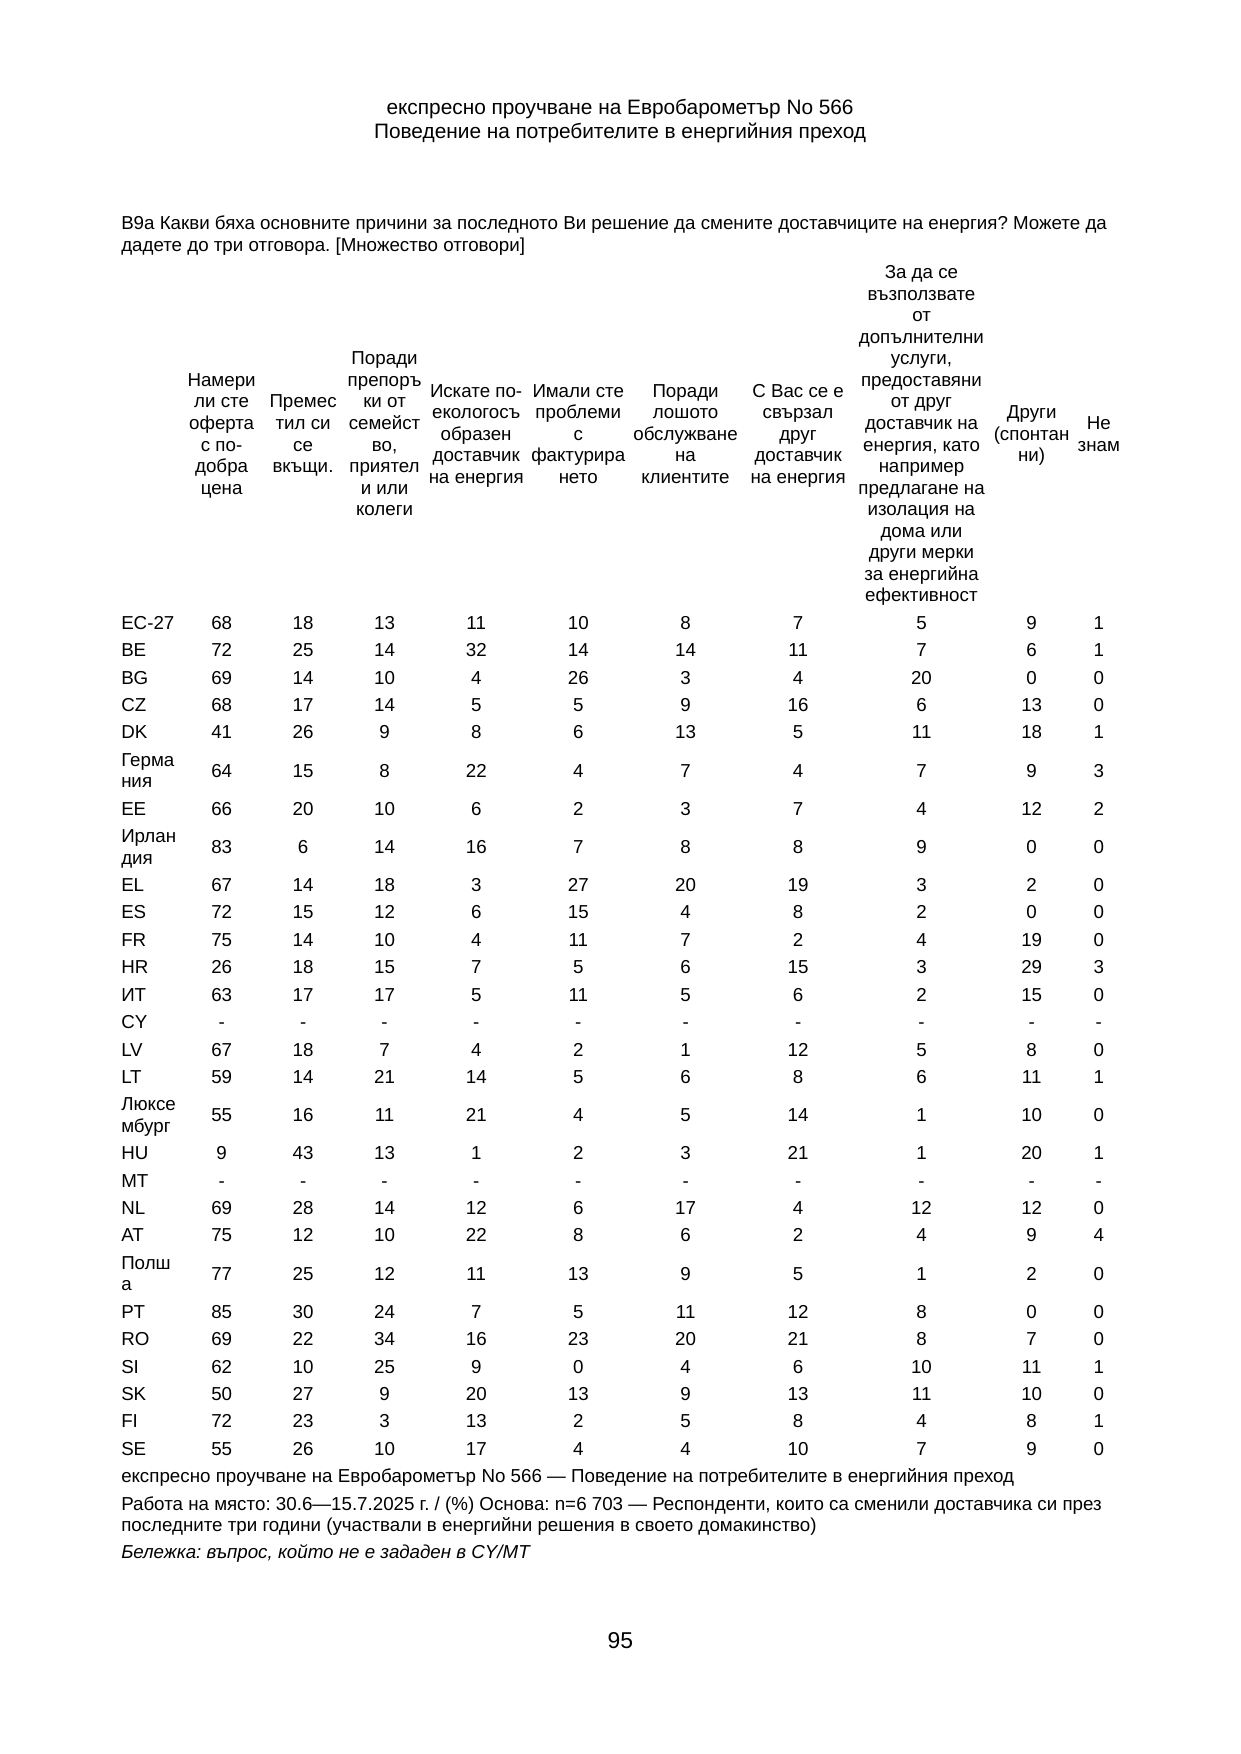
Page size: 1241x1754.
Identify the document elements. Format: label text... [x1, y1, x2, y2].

table_cell За да се възползвате от допълнителни услуги, предоставяни от друг доставчик на енергия, като например предлагане на изолация на дома или други мерки за енергийна ефективност [854, 258, 988, 609]
table_cell - [854, 1008, 988, 1035]
table_cell 1 [854, 1139, 988, 1167]
table_cell 4 [742, 746, 854, 795]
table_cell 14 [262, 871, 343, 898]
table_cell 59 [181, 1063, 262, 1090]
table_cell 41 [181, 718, 262, 746]
table_cell Не знам [1074, 258, 1123, 609]
table_cell 14 [344, 636, 425, 663]
table_cell Други (спонтанни) [989, 258, 1074, 609]
table_cell 83 [181, 822, 262, 871]
table_cell 1 [1074, 1063, 1123, 1090]
table_cell 11 [527, 981, 629, 1008]
table_cell 4 [629, 899, 742, 926]
table_cell 8 [629, 609, 742, 636]
table_cell 5 [854, 1035, 988, 1063]
table_cell 1 [1074, 718, 1123, 746]
table_cell 14 [262, 926, 343, 953]
table_cell 7 [425, 953, 527, 981]
table_cell 13 [989, 691, 1074, 718]
table_cell 14 [262, 664, 343, 691]
table_cell 5 [527, 1298, 629, 1325]
table_cell 4 [425, 664, 527, 691]
table_cell 3 [1074, 746, 1123, 795]
table_cell [118, 258, 181, 609]
table_cell 8 [854, 1298, 988, 1325]
table_cell 4 [629, 1435, 742, 1462]
table_cell 2 [527, 795, 629, 822]
table_cell 18 [262, 953, 343, 981]
table_cell 20 [629, 1325, 742, 1352]
table_cell 7 [742, 609, 854, 636]
table_cell 12 [989, 1194, 1074, 1221]
table_cell 10 [344, 1221, 425, 1249]
table_cell - [742, 1008, 854, 1035]
table_cell 18 [989, 718, 1074, 746]
table_cell 4 [425, 926, 527, 953]
table_cell 5 [527, 953, 629, 981]
table_cell 4 [854, 926, 988, 953]
table_cell 7 [854, 636, 988, 663]
table_cell 15 [262, 746, 343, 795]
table_cell 5 [527, 691, 629, 718]
table_cell 6 [425, 899, 527, 926]
table_cell DK [118, 718, 181, 746]
table_cell 13 [527, 1380, 629, 1407]
table_cell AT [118, 1221, 181, 1249]
table_cell 0 [989, 664, 1074, 691]
table_cell 0 [1074, 1380, 1123, 1407]
table_cell 4 [1074, 1221, 1123, 1249]
table_cell 14 [344, 1194, 425, 1221]
table_cell 6 [989, 636, 1074, 663]
table_cell 8 [742, 1063, 854, 1090]
table_cell 17 [262, 981, 343, 1008]
table_cell 0 [1074, 1298, 1123, 1325]
table_cell - [425, 1167, 527, 1194]
table_cell 7 [989, 1325, 1074, 1352]
table_cell 0 [527, 1353, 629, 1380]
table_cell 21 [742, 1325, 854, 1352]
table_cell 10 [344, 664, 425, 691]
table_cell - [629, 1167, 742, 1194]
table_cell експресно проучване на Евробарометър No 566 — Поведение на потребителите в енергийния преход [118, 1462, 1123, 1489]
table_cell 4 [527, 1090, 629, 1139]
table_cell 11 [854, 1380, 988, 1407]
table_cell 6 [629, 953, 742, 981]
table_cell 0 [1074, 1194, 1123, 1221]
table_cell 2 [989, 871, 1074, 898]
table_cell 8 [425, 718, 527, 746]
table_cell 7 [629, 746, 742, 795]
table_cell 11 [344, 1090, 425, 1139]
table_cell 11 [989, 1063, 1074, 1090]
table_cell 6 [629, 1221, 742, 1249]
table_cell 3 [425, 871, 527, 898]
table_cell 15 [989, 981, 1074, 1008]
table_cell 5 [527, 1063, 629, 1090]
table_cell 11 [425, 609, 527, 636]
table_cell 34 [344, 1325, 425, 1352]
table_cell 6 [854, 1063, 988, 1090]
table_cell 10 [344, 795, 425, 822]
table_cell 55 [181, 1435, 262, 1462]
table_cell 20 [854, 664, 988, 691]
table_cell - [527, 1167, 629, 1194]
table_cell 7 [854, 746, 988, 795]
table_cell 20 [262, 795, 343, 822]
table_cell 0 [1074, 691, 1123, 718]
table_cell 2 [989, 1249, 1074, 1298]
table_cell 14 [629, 636, 742, 663]
table_cell BG [118, 664, 181, 691]
table_cell 6 [854, 691, 988, 718]
table_cell 6 [742, 981, 854, 1008]
table_cell EL [118, 871, 181, 898]
table_cell 18 [262, 609, 343, 636]
table_cell 0 [989, 822, 1074, 871]
table_cell 12 [344, 1249, 425, 1298]
table_cell 19 [989, 926, 1074, 953]
table_cell 12 [262, 1221, 343, 1249]
table_cell 13 [742, 1380, 854, 1407]
table_cell 5 [629, 1090, 742, 1139]
table_cell 4 [425, 1035, 527, 1063]
table_cell 9 [854, 822, 988, 871]
table_cell 2 [742, 1221, 854, 1249]
table_cell - [262, 1167, 343, 1194]
table_cell 4 [854, 1221, 988, 1249]
table_cell 19 [742, 871, 854, 898]
table_cell 29 [989, 953, 1074, 981]
table_cell NL [118, 1194, 181, 1221]
table_cell FI [118, 1407, 181, 1435]
table_cell SK [118, 1380, 181, 1407]
table_cell 2 [854, 981, 988, 1008]
table_cell 21 [344, 1063, 425, 1090]
table_cell Намерили сте оферта с по-добра цена [181, 258, 262, 609]
table_cell Ирландия [118, 822, 181, 871]
table_cell 9 [629, 691, 742, 718]
table_cell 5 [629, 1407, 742, 1435]
table_cell Имали сте проблеми с фактурирането [527, 258, 629, 609]
table_cell RO [118, 1325, 181, 1352]
table_cell 25 [344, 1353, 425, 1380]
table_cell HU [118, 1139, 181, 1167]
table_cell MT [118, 1167, 181, 1194]
table_cell 7 [425, 1298, 527, 1325]
table_cell 7 [742, 795, 854, 822]
table_cell ЕС-27 [118, 609, 181, 636]
table_cell 22 [262, 1325, 343, 1352]
table_cell 10 [854, 1353, 988, 1380]
table_cell 5 [629, 981, 742, 1008]
table_cell 3 [629, 795, 742, 822]
table_cell - [344, 1167, 425, 1194]
table_cell 69 [181, 1194, 262, 1221]
table_cell 27 [527, 871, 629, 898]
table_cell 5 [854, 609, 988, 636]
table_cell 55 [181, 1090, 262, 1139]
table_cell 3 [344, 1407, 425, 1435]
table_cell 10 [989, 1090, 1074, 1139]
table_cell Люксембург [118, 1090, 181, 1139]
table_cell 4 [854, 1407, 988, 1435]
table_cell 4 [742, 1194, 854, 1221]
table_cell 11 [425, 1249, 527, 1298]
table_cell 17 [344, 981, 425, 1008]
table_cell 0 [1074, 822, 1123, 871]
table_cell 1 [1074, 1353, 1123, 1380]
table_cell 63 [181, 981, 262, 1008]
table_cell 8 [989, 1035, 1074, 1063]
table_cell 66 [181, 795, 262, 822]
table_cell - [181, 1008, 262, 1035]
table_cell - [854, 1167, 988, 1194]
table_cell 4 [527, 746, 629, 795]
table_cell 9 [425, 1353, 527, 1380]
table_cell 0 [1074, 1435, 1123, 1462]
table_cell 12 [344, 899, 425, 926]
table_cell 11 [854, 718, 988, 746]
table_cell Бележка: въпрос, който не е зададен в CY/MT [118, 1539, 1123, 1566]
table_cell 32 [425, 636, 527, 663]
table_cell 4 [629, 1353, 742, 1380]
table_cell 0 [1074, 1249, 1123, 1298]
table_cell - [742, 1167, 854, 1194]
table_cell Преместил си се вкъщи. [262, 258, 343, 609]
table_cell 4 [854, 795, 988, 822]
table_cell 2 [854, 899, 988, 926]
table_cell 0 [1074, 1035, 1123, 1063]
table_cell PT [118, 1298, 181, 1325]
table_cell 9 [344, 718, 425, 746]
table_cell - [1074, 1167, 1123, 1194]
table_cell 10 [262, 1353, 343, 1380]
table_cell HR [118, 953, 181, 981]
table_cell SE [118, 1435, 181, 1462]
table_cell Искате по-екологосъобразен доставчик на енергия [425, 258, 527, 609]
table_cell 21 [425, 1090, 527, 1139]
table_cell 26 [262, 718, 343, 746]
table_cell 22 [425, 746, 527, 795]
table_cell 2 [742, 926, 854, 953]
table_cell 0 [1074, 664, 1123, 691]
table_cell 8 [629, 822, 742, 871]
table_cell 13 [527, 1249, 629, 1298]
table_cell 5 [742, 1249, 854, 1298]
table_cell 25 [262, 636, 343, 663]
table_cell CZ [118, 691, 181, 718]
table_cell EE [118, 795, 181, 822]
table_cell 24 [344, 1298, 425, 1325]
table_cell ES [118, 899, 181, 926]
table_cell 20 [629, 871, 742, 898]
table_cell 11 [742, 636, 854, 663]
table_cell 9 [629, 1380, 742, 1407]
table_cell 16 [742, 691, 854, 718]
table_cell 11 [629, 1298, 742, 1325]
table_cell 16 [425, 822, 527, 871]
table_cell 12 [854, 1194, 988, 1221]
table_cell LV [118, 1035, 181, 1063]
table_cell 10 [344, 1435, 425, 1462]
table_cell 5 [425, 981, 527, 1008]
table_cell 8 [344, 746, 425, 795]
table_cell 3 [1074, 953, 1123, 981]
table_cell 20 [989, 1139, 1074, 1167]
table_cell 4 [527, 1435, 629, 1462]
table_cell 9 [629, 1249, 742, 1298]
table_cell 8 [742, 822, 854, 871]
table_header В9а Какви бяха основните причини за последното Ви решение да смените доставчиците на енергия? Можете да дадете до три отговора. [Множество отговори] [118, 209, 1123, 258]
table_cell 3 [629, 1139, 742, 1167]
table_cell Поради препоръки от семейство, приятели или колеги [344, 258, 425, 609]
table_cell 0 [1074, 1325, 1123, 1352]
table_cell 26 [527, 664, 629, 691]
table_cell - [262, 1008, 343, 1035]
table_cell 20 [425, 1380, 527, 1407]
table_cell 13 [629, 718, 742, 746]
table_cell 13 [344, 1139, 425, 1167]
table_cell 22 [425, 1221, 527, 1249]
table_cell Полша [118, 1249, 181, 1298]
table_cell 13 [344, 609, 425, 636]
table_cell 1 [1074, 609, 1123, 636]
table_cell 16 [425, 1325, 527, 1352]
table_cell LT [118, 1063, 181, 1090]
table_cell Поради лошото обслужване на клиентите [629, 258, 742, 609]
table_cell 18 [262, 1035, 343, 1063]
table_cell 64 [181, 746, 262, 795]
table_cell 69 [181, 1325, 262, 1352]
table_cell 67 [181, 871, 262, 898]
table_cell 68 [181, 691, 262, 718]
table_cell 12 [742, 1298, 854, 1325]
table_cell 15 [527, 899, 629, 926]
table_cell 0 [1074, 926, 1123, 953]
table_cell 6 [742, 1353, 854, 1380]
table_cell 1 [1074, 1139, 1123, 1167]
table_cell 9 [181, 1139, 262, 1167]
table_cell 1 [854, 1249, 988, 1298]
table_cell 72 [181, 636, 262, 663]
table_cell 62 [181, 1353, 262, 1380]
table_cell 5 [742, 718, 854, 746]
table_cell 26 [181, 953, 262, 981]
table_cell 9 [989, 609, 1074, 636]
table_cell 14 [425, 1063, 527, 1090]
table_cell 17 [262, 691, 343, 718]
table_cell 17 [425, 1435, 527, 1462]
table_cell 85 [181, 1298, 262, 1325]
table_cell 17 [629, 1194, 742, 1221]
table_cell 15 [262, 899, 343, 926]
table_cell 1 [1074, 1407, 1123, 1435]
table_cell 10 [344, 926, 425, 953]
table_cell 2 [527, 1139, 629, 1167]
table_cell 2 [527, 1407, 629, 1435]
table_cell 14 [527, 636, 629, 663]
table_cell 72 [181, 899, 262, 926]
table_cell 11 [527, 926, 629, 953]
table_cell 25 [262, 1249, 343, 1298]
table_cell Германия [118, 746, 181, 795]
table_cell 23 [527, 1325, 629, 1352]
table_cell 0 [989, 1298, 1074, 1325]
table_cell Работа на място: 30.6—15.7.2025 г. / (%) Основа: n=6 703 — Респонденти, които са сменили доставчика си през последните три години (участвали в енергийни решения в своето домакинство) [118, 1490, 1123, 1538]
table_cell 77 [181, 1249, 262, 1298]
table_cell 10 [989, 1380, 1074, 1407]
table_cell SI [118, 1353, 181, 1380]
table_cell 11 [989, 1353, 1074, 1380]
table_cell - [425, 1008, 527, 1035]
table_cell 1 [854, 1090, 988, 1139]
table_cell 0 [1074, 871, 1123, 898]
table_cell 28 [262, 1194, 343, 1221]
table_cell FR [118, 926, 181, 953]
table_cell 2 [1074, 795, 1123, 822]
table_cell 3 [854, 953, 988, 981]
table_cell 6 [527, 1194, 629, 1221]
table_cell 6 [262, 822, 343, 871]
table_cell 9 [989, 1221, 1074, 1249]
table_cell 6 [425, 795, 527, 822]
table_cell 4 [742, 664, 854, 691]
table_cell 0 [1074, 1090, 1123, 1139]
table_cell 9 [989, 746, 1074, 795]
table_cell 8 [742, 1407, 854, 1435]
table_cell 8 [742, 899, 854, 926]
table_cell 1 [629, 1035, 742, 1063]
table_cell 9 [989, 1435, 1074, 1462]
table_cell 7 [344, 1035, 425, 1063]
table_cell 72 [181, 1407, 262, 1435]
table_cell 14 [344, 822, 425, 871]
table_cell 0 [1074, 899, 1123, 926]
table_cell 43 [262, 1139, 343, 1167]
table_cell - [989, 1008, 1074, 1035]
table_cell 7 [629, 926, 742, 953]
table_cell 1 [1074, 636, 1123, 663]
table_cell 7 [527, 822, 629, 871]
table_cell 14 [344, 691, 425, 718]
table_cell 6 [527, 718, 629, 746]
table_cell 15 [742, 953, 854, 981]
table_cell - [629, 1008, 742, 1035]
table_cell 8 [527, 1221, 629, 1249]
table_cell ИТ [118, 981, 181, 1008]
table_cell BE [118, 636, 181, 663]
table_cell 0 [989, 899, 1074, 926]
table_cell 14 [742, 1090, 854, 1139]
table_cell 30 [262, 1298, 343, 1325]
table_cell 10 [527, 609, 629, 636]
table_cell - [344, 1008, 425, 1035]
table_cell 8 [854, 1325, 988, 1352]
table_cell 15 [344, 953, 425, 981]
table_cell С Вас се е свързал друг доставчик на енергия [742, 258, 854, 609]
table_cell 10 [742, 1435, 854, 1462]
table_cell 14 [262, 1063, 343, 1090]
table_cell 12 [425, 1194, 527, 1221]
table_cell 3 [629, 664, 742, 691]
table_cell 68 [181, 609, 262, 636]
table_cell 23 [262, 1407, 343, 1435]
table_cell 2 [527, 1035, 629, 1063]
table_cell - [181, 1167, 262, 1194]
table_cell CY [118, 1008, 181, 1035]
table_cell - [527, 1008, 629, 1035]
table_cell 3 [854, 871, 988, 898]
table_cell 8 [989, 1407, 1074, 1435]
table_cell 26 [262, 1435, 343, 1462]
table_cell 75 [181, 926, 262, 953]
table_cell 69 [181, 664, 262, 691]
table_cell 6 [629, 1063, 742, 1090]
table_cell 18 [344, 871, 425, 898]
table_cell 12 [742, 1035, 854, 1063]
table_cell - [1074, 1008, 1123, 1035]
table_cell 12 [989, 795, 1074, 822]
table_cell 7 [854, 1435, 988, 1462]
table_cell 9 [344, 1380, 425, 1407]
table_cell 67 [181, 1035, 262, 1063]
table_cell 13 [425, 1407, 527, 1435]
table_cell 75 [181, 1221, 262, 1249]
table_cell - [989, 1167, 1074, 1194]
table_cell 27 [262, 1380, 343, 1407]
table_cell 1 [425, 1139, 527, 1167]
table_cell 50 [181, 1380, 262, 1407]
table_cell 0 [1074, 981, 1123, 1008]
table_cell 16 [262, 1090, 343, 1139]
table_cell 5 [425, 691, 527, 718]
table_cell 21 [742, 1139, 854, 1167]
